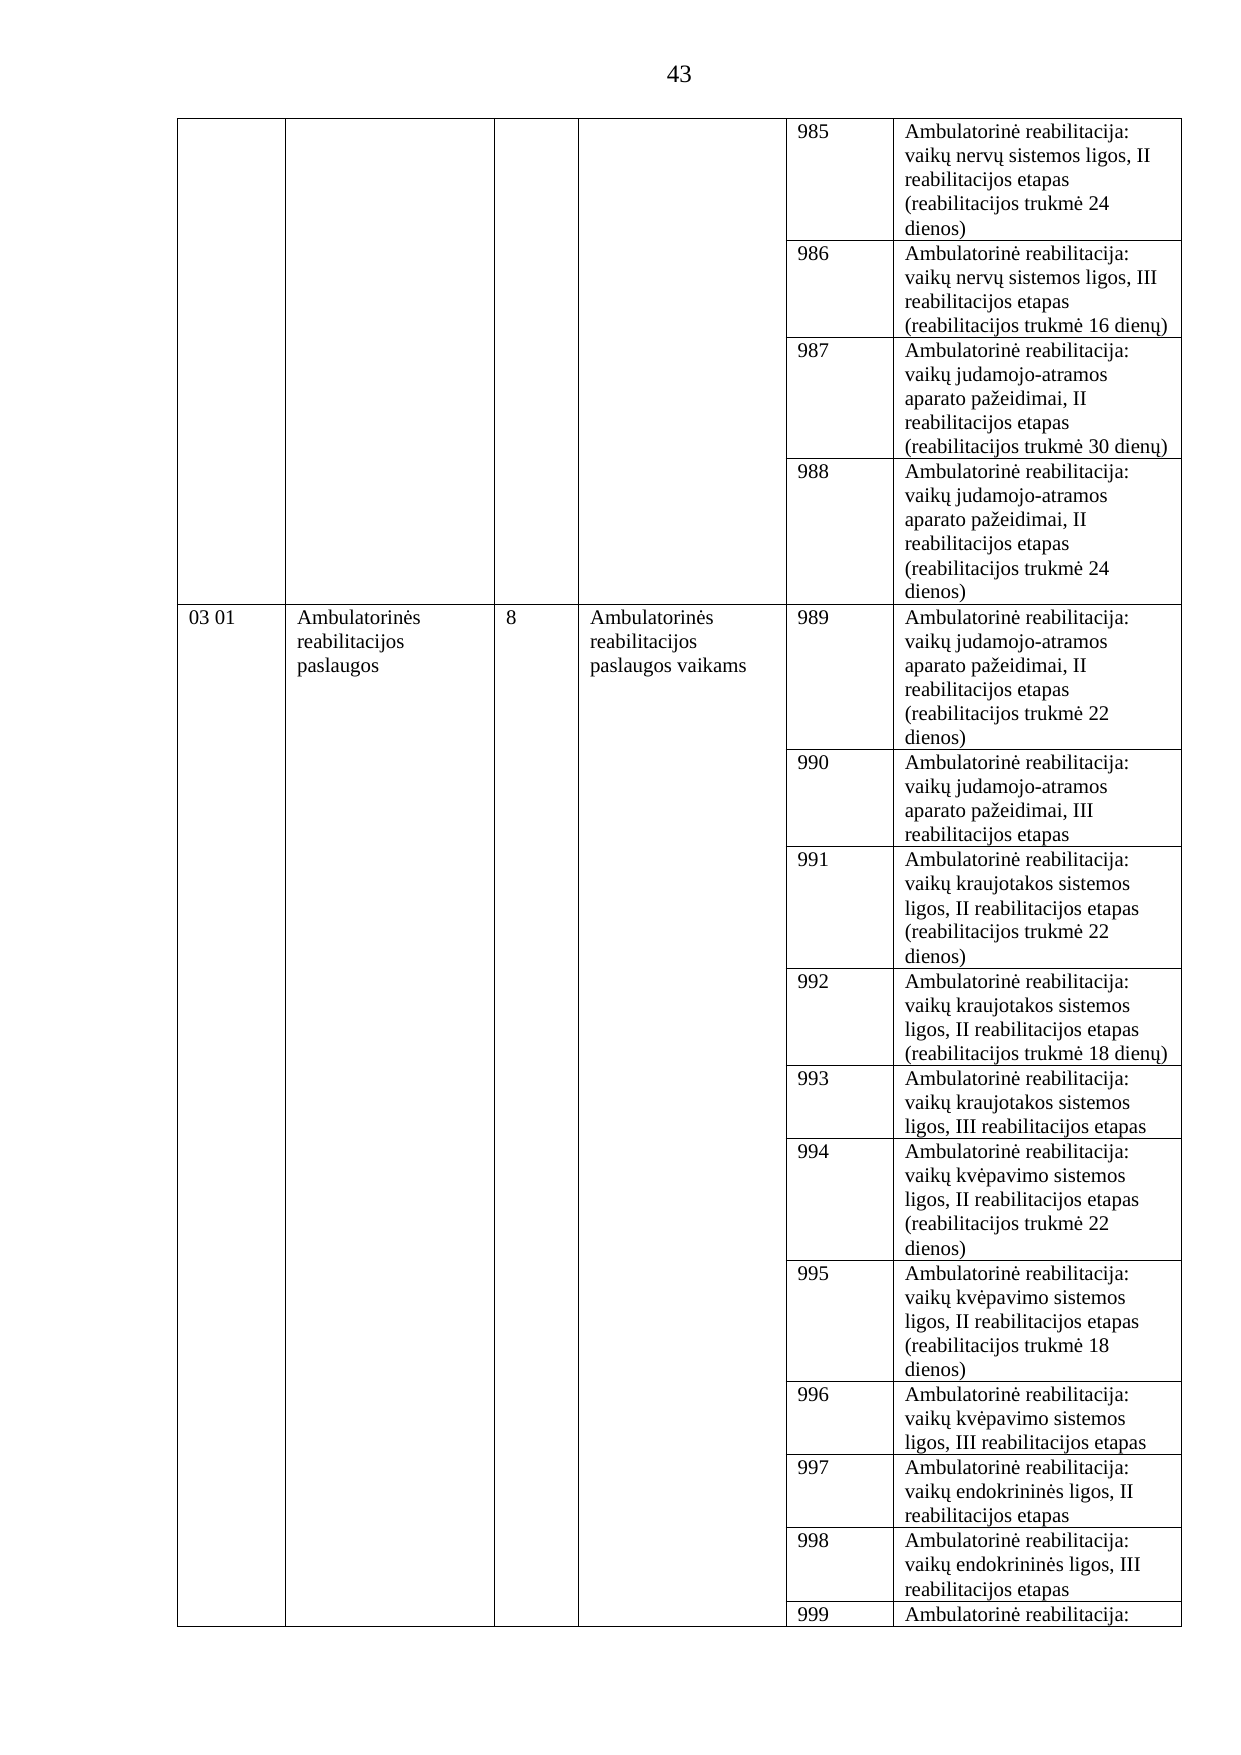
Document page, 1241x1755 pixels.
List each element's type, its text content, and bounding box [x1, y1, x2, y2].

table_cell Ambulatorinė reabilitacija: vaikų endokrininės ligos, III reabilitacijos etapas [894, 1528, 1181, 1601]
table_cell Ambulatorinė reabilitacija: vaikų judamojo-atramos aparato pažeidimai, II reabilitacijos etapas (reabilitacijos trukmė 22 dienos) [894, 605, 1181, 749]
table_cell Ambulatorinė reabilitacija: vaikų endokrininės ligos, II reabilitacijos etapas [894, 1455, 1181, 1527]
table_cell Ambulatorinė reabilitacija: vaikų kvėpavimo sistemos ligos, II reabilitacijos etapas (reabilitacijos trukmė 22 dienos) [894, 1139, 1181, 1259]
table_cell 994 [787, 1139, 893, 1259]
table_cell Ambulatorinė reabilitacija: vaikų judamojo-atramos aparato pažeidimai, II reabilitacijos etapas (reabilitacijos trukmė 30 dienų) [894, 338, 1181, 458]
table_cell [178, 119, 285, 603]
table_cell 997 [787, 1455, 893, 1527]
table_cell Ambulatorinės reabilitacijos paslaugos vaikams [579, 605, 786, 1626]
table_cell Ambulatorinė reabilitacija: [894, 1602, 1181, 1626]
table_cell 986 [787, 241, 893, 337]
table_cell Ambulatorinė reabilitacija: vaikų kraujotakos sistemos ligos, II reabilitacijos etapas (reabilitacijos trukmė 18 dienų) [894, 969, 1181, 1065]
table_cell 03 01 [178, 605, 285, 1626]
table_cell 985 [787, 119, 893, 239]
table_cell [495, 119, 578, 603]
table_cell [579, 119, 786, 603]
table_cell Ambulatorinė reabilitacija: vaikų kraujotakos sistemos ligos, II reabilitacijos etapas (reabilitacijos trukmė 22 dienos) [894, 847, 1181, 968]
table_cell Ambulatorinės reabilitacijos paslaugos [286, 605, 494, 1626]
table_cell 996 [787, 1382, 893, 1454]
table_cell 987 [787, 338, 893, 458]
table_cell Ambulatorinė reabilitacija: vaikų judamojo-atramos aparato pažeidimai, III reabilitacijos etapas [894, 750, 1181, 846]
table_cell 995 [787, 1261, 893, 1381]
table_cell 993 [787, 1066, 893, 1138]
table_cell 988 [787, 459, 893, 603]
table_cell Ambulatorinė reabilitacija: vaikų nervų sistemos ligos, II reabilitacijos etapas (reabilitacijos trukmė 24 dienos) [894, 119, 1181, 239]
table_cell 992 [787, 969, 893, 1065]
table_cell 998 [787, 1528, 893, 1601]
table_cell 989 [787, 605, 893, 749]
table_cell Ambulatorinė reabilitacija: vaikų nervų sistemos ligos, III reabilitacijos etapas (reabilitacijos trukmė 16 dienų) [894, 241, 1181, 337]
table_cell Ambulatorinė reabilitacija: vaikų judamojo-atramos aparato pažeidimai, II reabilitacijos etapas (reabilitacijos trukmė 24 dienos) [894, 459, 1181, 603]
table_cell 999 [787, 1602, 893, 1626]
table_cell Ambulatorinė reabilitacija: vaikų kvėpavimo sistemos ligos, II reabilitacijos etapas (reabilitacijos trukmė 18 dienos) [894, 1261, 1181, 1381]
table_cell 991 [787, 847, 893, 968]
table_cell 8 [495, 605, 578, 1626]
table_cell Ambulatorinė reabilitacija: vaikų kvėpavimo sistemos ligos, III reabilitacijos etapas [894, 1382, 1181, 1454]
table_cell [286, 119, 494, 603]
table_cell 990 [787, 750, 893, 846]
table_cell Ambulatorinė reabilitacija: vaikų kraujotakos sistemos ligos, III reabilitacijos etapas [894, 1066, 1181, 1138]
